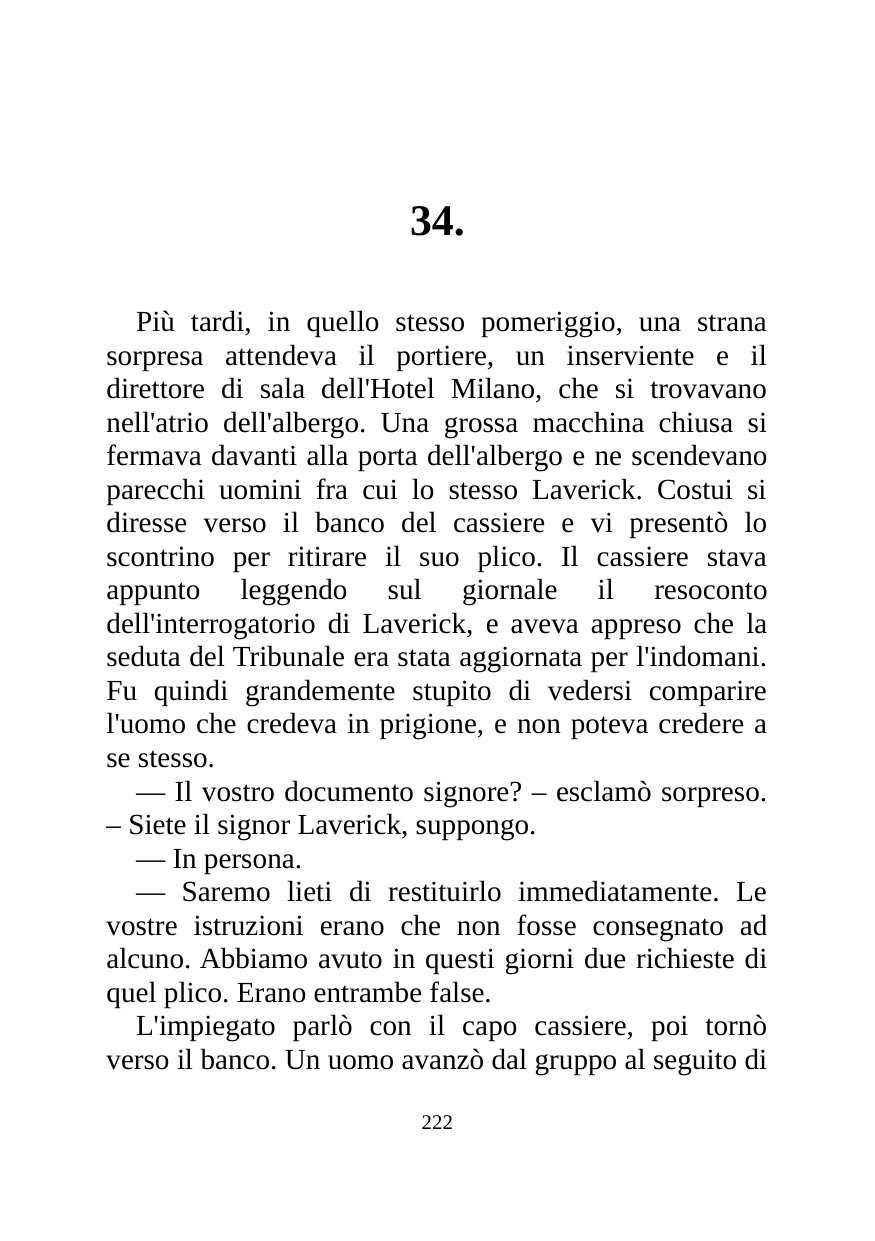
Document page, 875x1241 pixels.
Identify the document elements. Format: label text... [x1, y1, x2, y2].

subtitle 34. [106, 195, 768, 245]
text L'impiegato parlò con il capo cassiere, poi tornò verso il banco. Un uomo avanzò dal gruppo al seguito di [106, 1008, 768, 1076]
text Più tardi, in quello stesso pomeriggio, una strana sorpresa attendeva il portiere, un inserviente e il direttore di sala dell'Hotel Milano, che si trovavano nell'atrio dell'albergo. Una grossa macchina chiusa si fermava davanti alla porta dell'albergo e ne scendevano parecchi uomini fra cui lo stesso Laverick. Costui si diresse verso il banco del cassiere e vi presentò lo scontrino per ritirare il suo plico. Il cassiere stava appunto leggendo sul giornale il resoconto dell'interrogatorio di Laverick, e aveva appreso che la seduta del Tribunale era stata aggiornata per l'indomani. Fu quindi grandemente stupito di vedersi comparire l'uomo che credeva in prigione, e non poteva credere a se stesso. [106, 304, 768, 774]
text — Il vostro documento signore? – esclamò sorpreso. – Siete il signor Laverick, suppongo. [106, 774, 768, 841]
text — Saremo lieti di restituirlo immediatamente. Le vostre istruzioni erano che non fosse consegnato ad alcuno. Abbiamo avuto in questi giorni due richieste di quel plico. Erano entrambe false. [106, 874, 768, 1008]
text — In persona. [106, 841, 768, 874]
